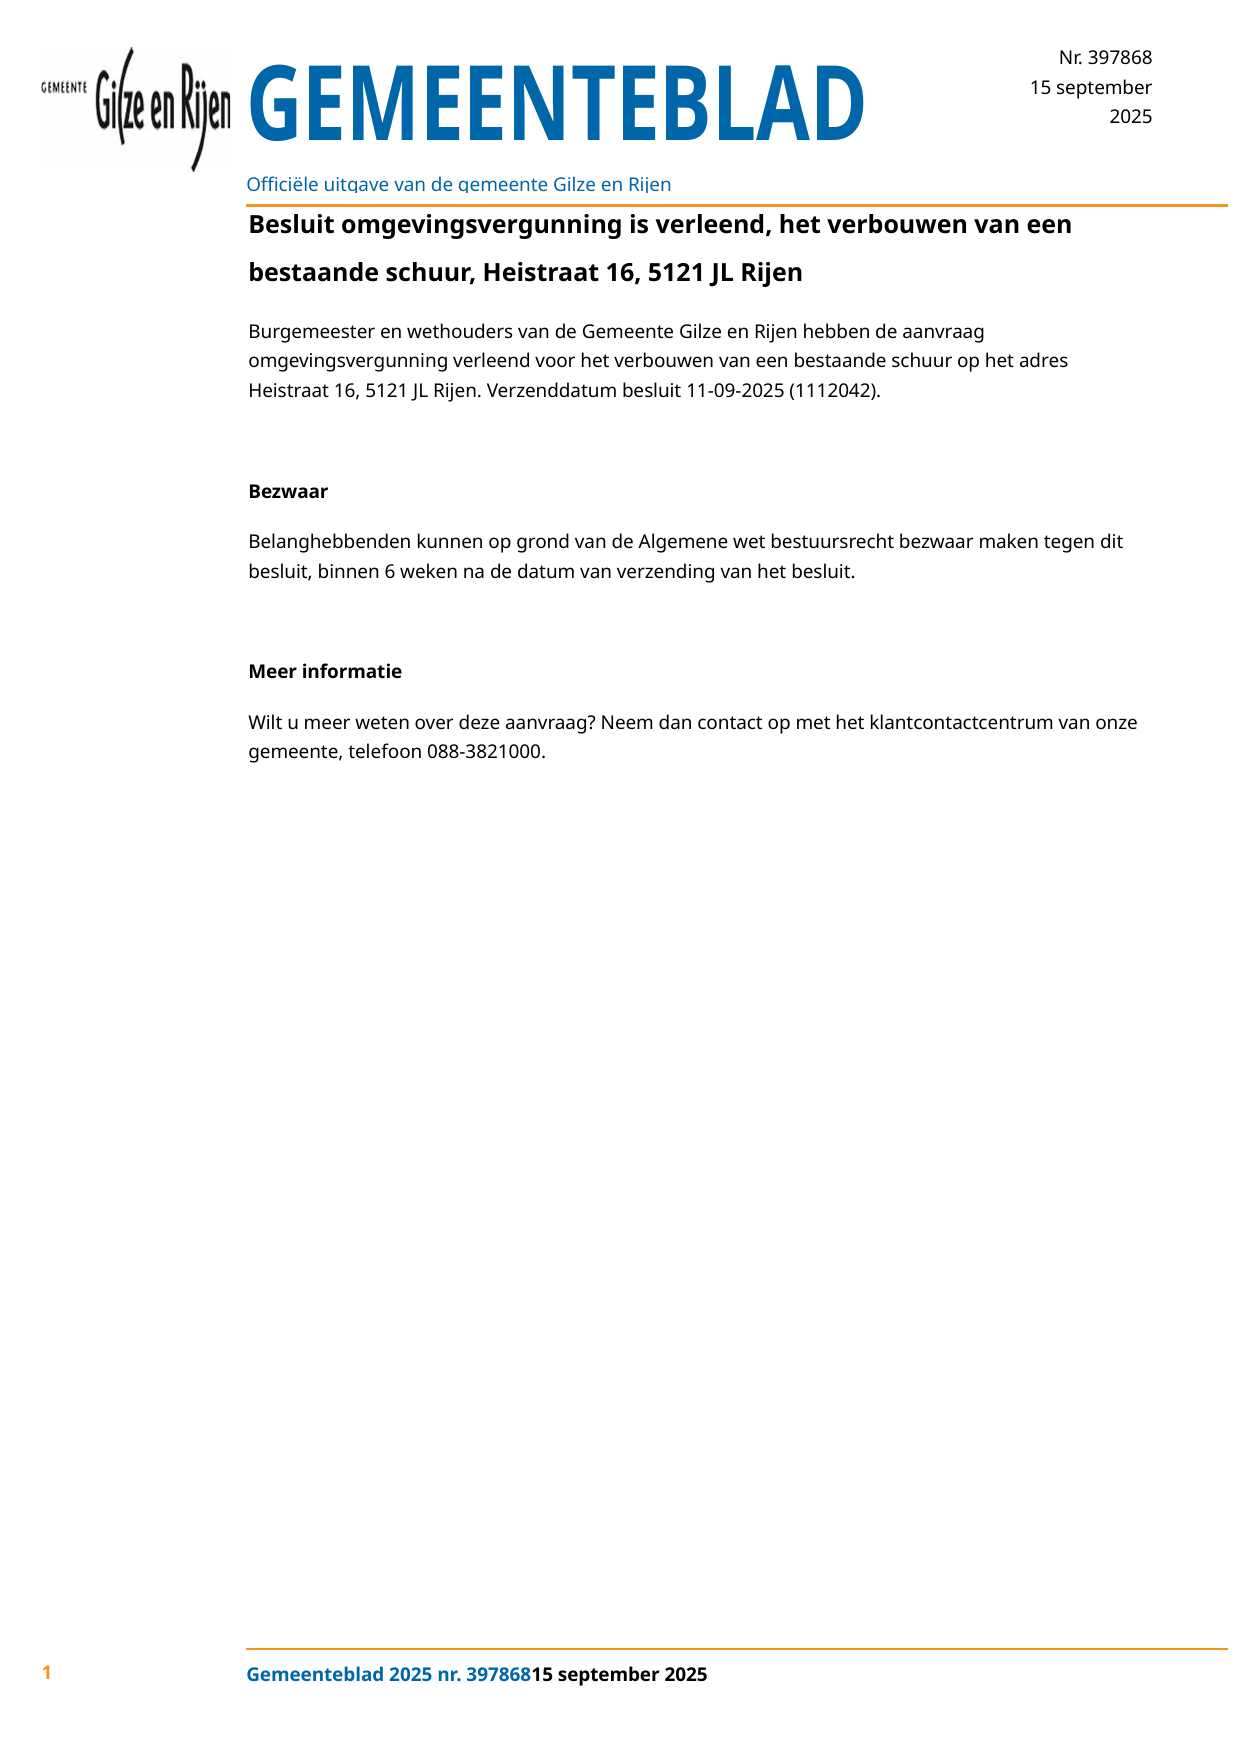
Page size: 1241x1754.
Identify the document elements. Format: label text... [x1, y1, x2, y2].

text Belanghebbenden kunnen op grond van de Algemene wet bestuursrecht bezwaar maken tegen dit besluit, binnen 6 weken na de datum van verzending van het besluit. [248, 528, 1152, 584]
text Burgemeester en wethouders van de Gemeente Gilze en Rijen hebben de aanvraag omgevingsvergunning verleend voor het verbouwen van een bestaande schuur op het adres Heistraat 16, 5121 JL Rijen. Verzenddatum besluit 11-09-2025 (1112042). [248, 318, 1152, 403]
picture [41, 47, 231, 172]
text Meer informatie [248, 659, 1152, 684]
text Wilt u meer weten over deze aanvraag? Neem dan contact op met het klantcontactcentrum van onze gemeente, telefoon 088-3821000. [248, 709, 1152, 764]
text Besluit omgevingsvergunning is verleend, het verbouwen van een bestaande schuur, Heistraat 16, 5121 JL Rijen [248, 207, 1152, 288]
text Bezwaar [248, 478, 1152, 504]
